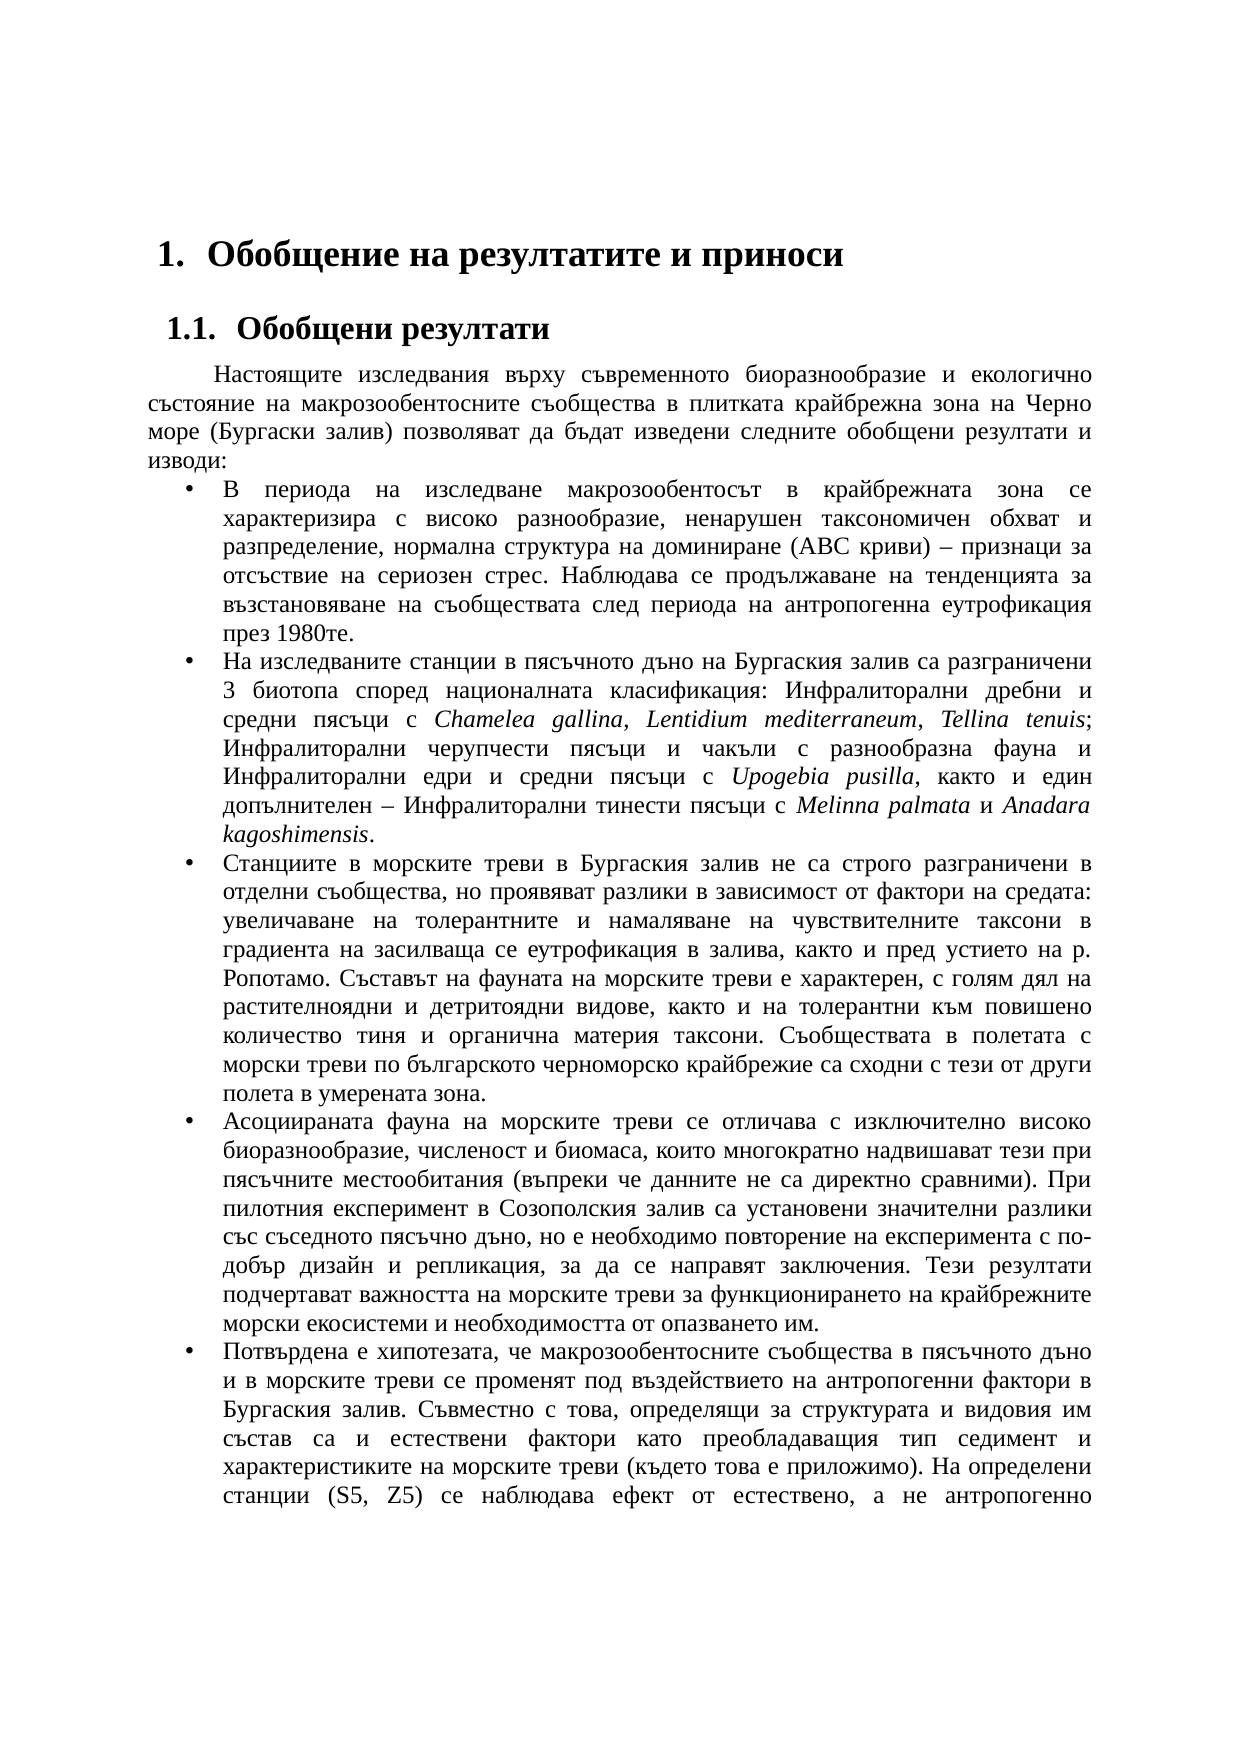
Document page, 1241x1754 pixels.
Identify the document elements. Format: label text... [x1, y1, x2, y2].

subtitle Обобщени резултати [224, 308, 1093, 346]
subtitle Обобщение на резултатите и приноси [185, 232, 1093, 275]
list На изследваните станции в пясъчното дъно на Бургаския залив са разграничени 3 биотопа според националната класификация: Инфралиторални дребни и средни пясъци с Chamelea gallina, Lentidium mediterraneum, Tellina tenuis; Инфралиторални черупчести пясъци и чакъли с разнообразна фауна и Инфралиторални едри и средни пясъци с Upogebia pusilla, както и един допълнителен – Инфралиторални тинести пясъци с Melinna palmata и Anadara kagoshimensis. [185, 646, 1093, 848]
text Настоящите изследвания върху съвременното биоразнообразие и екологично състояние на макрозообентосните съобщества в плитката крайбрежна зона на Черно море (Бургаски залив) позволяват да бъдат изведени следните обобщени резултати и изводи: [148, 359, 1093, 474]
list Станциите в морските треви в Бургаския залив не са строго разграничени в отделни съобщества, но проявяват разлики в зависимост от фактори на средата: увеличаване на толерантните и намаляване на чувствителните таксони в градиента на засилваща се еутрофикация в залива, както и пред устието на р. Ропотамо. Съставът на фауната на морските треви е характерен, с голям дял на растителноядни и детритоядни видове, както и на толерантни към повишено количество тиня и органична материя таксони. Съобществата в полетата с морски треви по българското черноморско крайбрежие са сходни с тези от други полета в умерената зона. [185, 848, 1093, 1106]
list Асоциираната фауна на морските треви се отличава с изключително високо биоразнообразие, численост и биомаса, които многократно надвишават тези при пясъчните местообитания (въпреки че данните не са директно сравними). При пилотния експеримент в Созополския залив са установени значителни разлики със съседното пясъчно дъно, но е необходимо повторение на експеримента с по-добър дизайн и репликация, за да се направят заключения. Тези резултати подчертават важността на морските треви за функционирането на крайбрежните морски екосистеми и необходимостта от опазването им. [185, 1106, 1093, 1336]
list Потвърдена е хипотезата, че макрозообентосните съобщества в пясъчното дъно и в морските треви се променят под въздействието на антропогенни фактори в Бургаския залив. Съвместно с това, определящи за структурата и видовия им състав са и естествени фактори като преобладаващия тип седимент и характеристиките на морските треви (където това е приложимо). На определени станции (S5, Z5) се наблюдава ефект от естествено, а не антропогенно [185, 1336, 1093, 1509]
list В периода на изследване макрозообентосът в крайбрежната зона се характеризира с високо разнообразие, ненарушен таксономичен обхват и разпределение, нормална структура на доминиране (АВС криви) – признаци за отсъствие на сериозен стрес. Наблюдава се продължаване на тенденцията за възстановяване на съобществата след периода на антропогенна еутрофикация през 1980те. [185, 474, 1093, 646]
